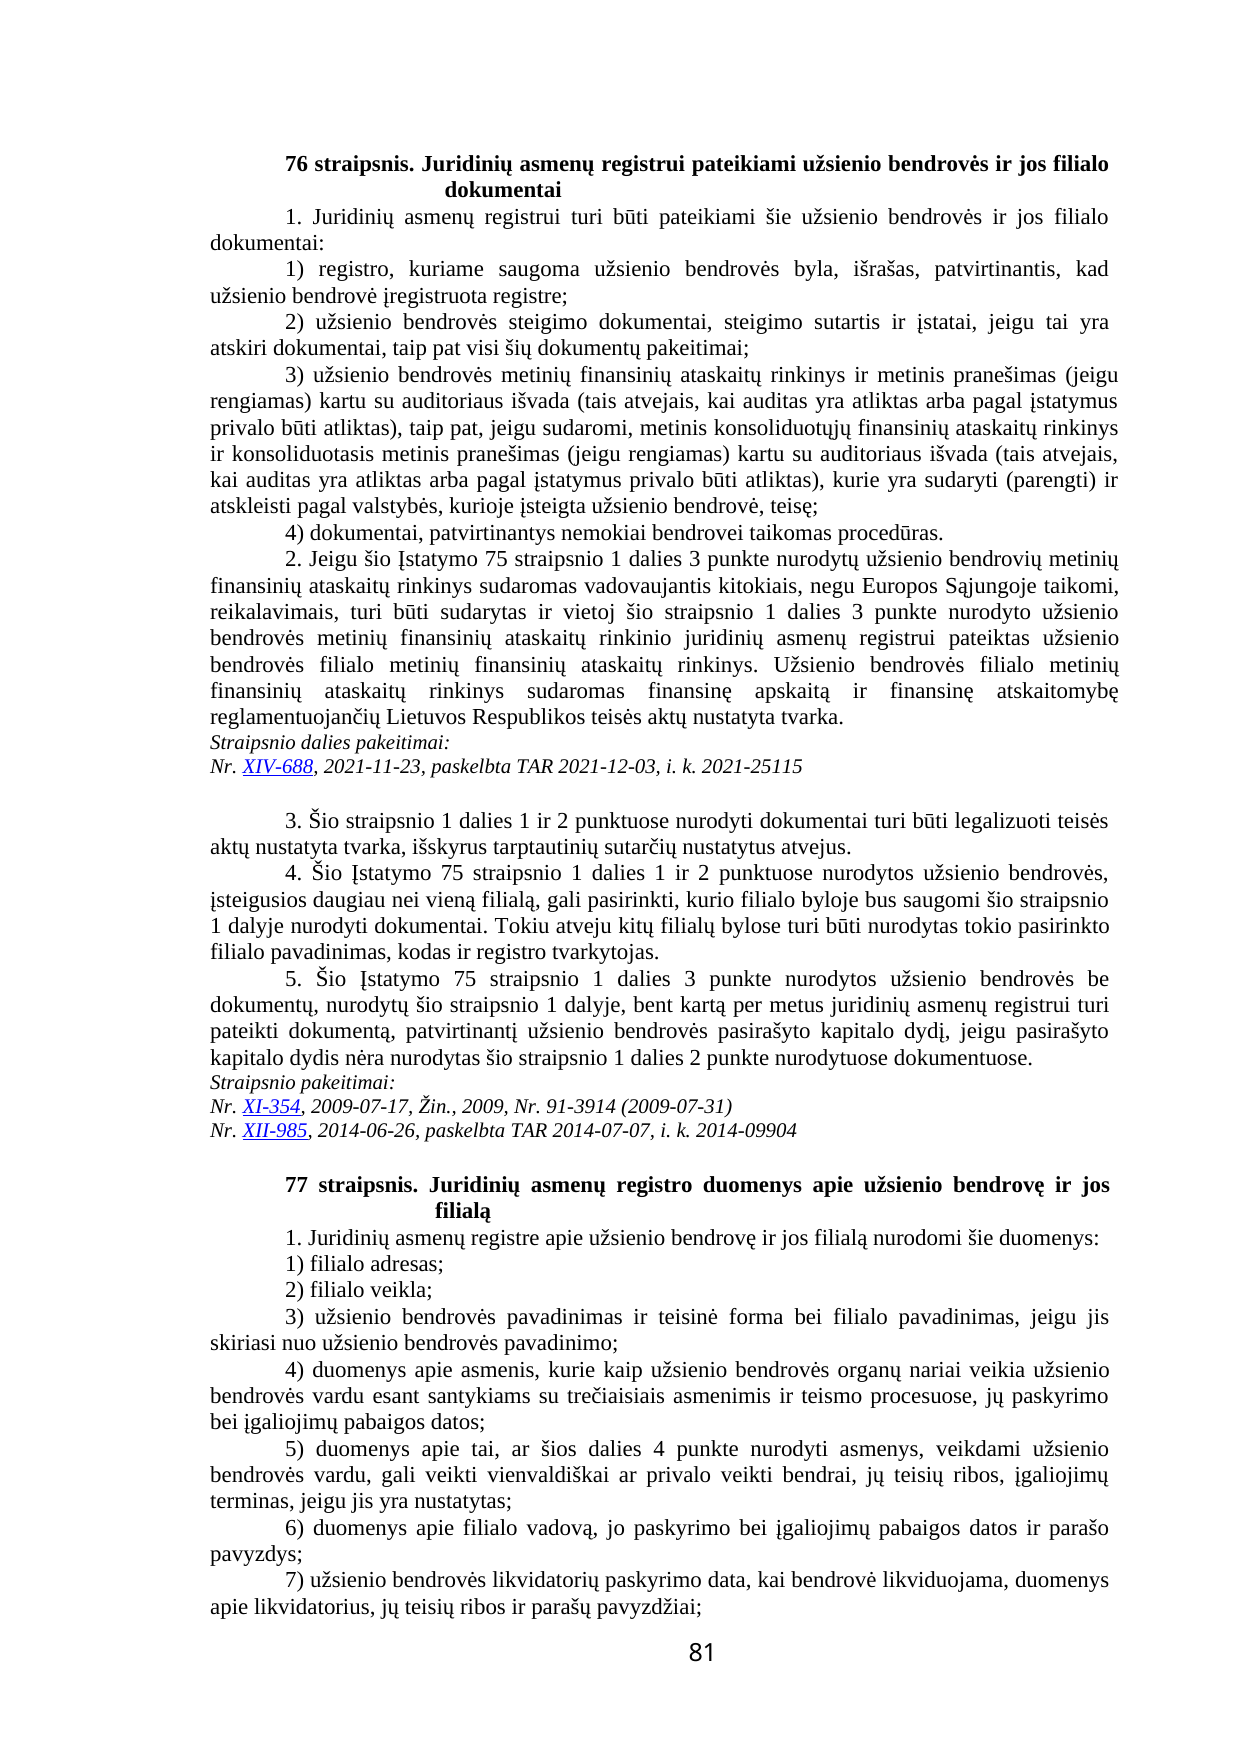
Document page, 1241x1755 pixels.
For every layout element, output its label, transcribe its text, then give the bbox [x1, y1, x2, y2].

text 1) filialo adresas; [210, 1250, 1111, 1277]
text 4) duomenys apie asmenis, kurie kaip užsienio bendrovės organų nariai veikia užsienio bendrovės vardu esant santykiams su trečiaisiais asmenimis ir teismo procesuose, jų paskyrimo bei įgaliojimų pabaigos datos; [210, 1356, 1111, 1435]
text 3. Šio straipsnio 1 dalies 1 ir 2 punktuose nurodyti dokumentai turi būti legalizuoti teisės aktų nustatyta tvarka, išskyrus tarptautinių sutarčių nustatytus atvejus. [210, 807, 1111, 859]
text 3) užsienio bendrovės metinių finansinių ataskaitų rinkinys ir metinis pranešimas (jeigu rengiamas) kartu su auditoriaus išvada (tais atvejais, kai auditas yra atliktas arba pagal įstatymus privalo būti atliktas), taip pat, jeigu sudaromi, metinis konsoliduotųjų finansinių ataskaitų rinkinys ir konsoliduotasis metinis pranešimas (jeigu rengiamas) kartu su auditoriaus išvada (tais atvejais, kai auditas yra atliktas arba pagal įstatymus privalo būti atliktas), kurie yra sudaryti (parengti) ir atskleisti pagal valstybės, kurioje įsteigta užsienio bendrovė, teisę; [210, 361, 1120, 519]
text 1. Juridinių asmenų registrui turi būti pateikiami šie užsienio bendrovės ir jos filialo dokumentai: [210, 203, 1111, 255]
text 1) registro, kuriame saugoma užsienio bendrovės byla, išrašas, patvirtinantis, kad užsienio bendrovė įregistruota registre; [210, 255, 1111, 308]
text 5) duomenys apie tai, ar šios dalies 4 punkte nurodyti asmenys, veikdami užsienio bendrovės vardu, gali veikti vienvaldiškai ar privalo veikti bendrai, jų teisių ribos, įgaliojimų terminas, jeigu jis yra nustatytas; [210, 1435, 1111, 1514]
text 77 straipsnis. Juridinių asmenų registro duomenys apie užsienio bendrovę ir jos filialą [285, 1171, 1111, 1224]
text 6) duomenys apie filialo vadovą, jo paskyrimo bei įgaliojimų pabaigos datos ir parašo pavyzdys; [210, 1514, 1111, 1566]
text 2) filialo veikla; [210, 1277, 1111, 1303]
text Straipsnio pakeitimai: [210, 1070, 1111, 1094]
text Nr. XII-985, 2014-06-26, paskelbta TAR 2014-07-07, i. k. 2014-09904 [210, 1118, 1120, 1142]
text Nr. XIV-688, 2021-11-23, paskelbta TAR 2021-12-03, i. k. 2021-25115 [210, 754, 1120, 778]
text Nr. XI-354, 2009-07-17, Žin., 2009, Nr. 91-3914 (2009-07-31) [210, 1094, 1120, 1118]
text 76 straipsnis. Juridinių asmenų registrui pateikiami užsienio bendrovės ir jos filialo dokumentai [285, 150, 1111, 203]
text 3) užsienio bendrovės pavadinimas ir teisinė forma bei filialo pavadinimas, jeigu jis skiriasi nuo užsienio bendrovės pavadinimo; [210, 1303, 1111, 1356]
text 7) užsienio bendrovės likvidatorių paskyrimo data, kai bendrovė likviduojama, duomenys apie likvidatorius, jų teisių ribos ir parašų pavyzdžiai; [210, 1566, 1111, 1619]
text 1. Juridinių asmenų registre apie užsienio bendrovę ir jos filialą nurodomi šie duomenys: [210, 1224, 1111, 1250]
text Straipsnio dalies pakeitimai: [210, 730, 1120, 754]
text 4) dokumentai, patvirtinantys nemokiai bendrovei taikomas procedūras. [210, 519, 1111, 545]
text 4. Šio Įstatymo 75 straipsnio 1 dalies 1 ir 2 punktuose nurodytos užsienio bendrovės, įsteigusios daugiau nei vieną filialą, gali pasirinkti, kurio filialo byloje bus saugomi šio straipsnio 1 dalyje nurodyti dokumentai. Tokiu atveju kitų filialų bylose turi būti nurodytas tokio pasirinkto filialo pavadinimas, kodas ir registro tvarkytojas. [210, 859, 1111, 965]
text 5. Šio Įstatymo 75 straipsnio 1 dalies 3 punkte nurodytos užsienio bendrovės be dokumentų, nurodytų šio straipsnio 1 dalyje, bent kartą per metus juridinių asmenų registrui turi pateikti dokumentą, patvirtinantį užsienio bendrovės pasirašyto kapitalo dydį, jeigu pasirašyto kapitalo dydis nėra nurodytas šio straipsnio 1 dalies 2 punkte nurodytuose dokumentuose. [210, 965, 1111, 1070]
text 2. Jeigu šio Įstatymo 75 straipsnio 1 dalies 3 punkte nurodytų užsienio bendrovių metinių finansinių ataskaitų rinkinys sudaromas vadovaujantis kitokiais, negu Europos Sąjungoje taikomi, reikalavimais, turi būti sudarytas ir vietoj šio straipsnio 1 dalies 3 punkte nurodyto užsienio bendrovės metinių finansinių ataskaitų rinkinio juridinių asmenų registrui pateiktas užsienio bendrovės filialo metinių finansinių ataskaitų rinkinys. Užsienio bendrovės filialo metinių finansinių ataskaitų rinkinys sudaromas finansinę apskaitą ir finansinę atskaitomybę reglamentuojančių Lietuvos Respublikos teisės aktų nustatyta tvarka. [210, 545, 1120, 730]
text 2) užsienio bendrovės steigimo dokumentai, steigimo sutartis ir įstatai, jeigu tai yra atskiri dokumentai, taip pat visi šių dokumentų pakeitimai; [210, 308, 1111, 361]
